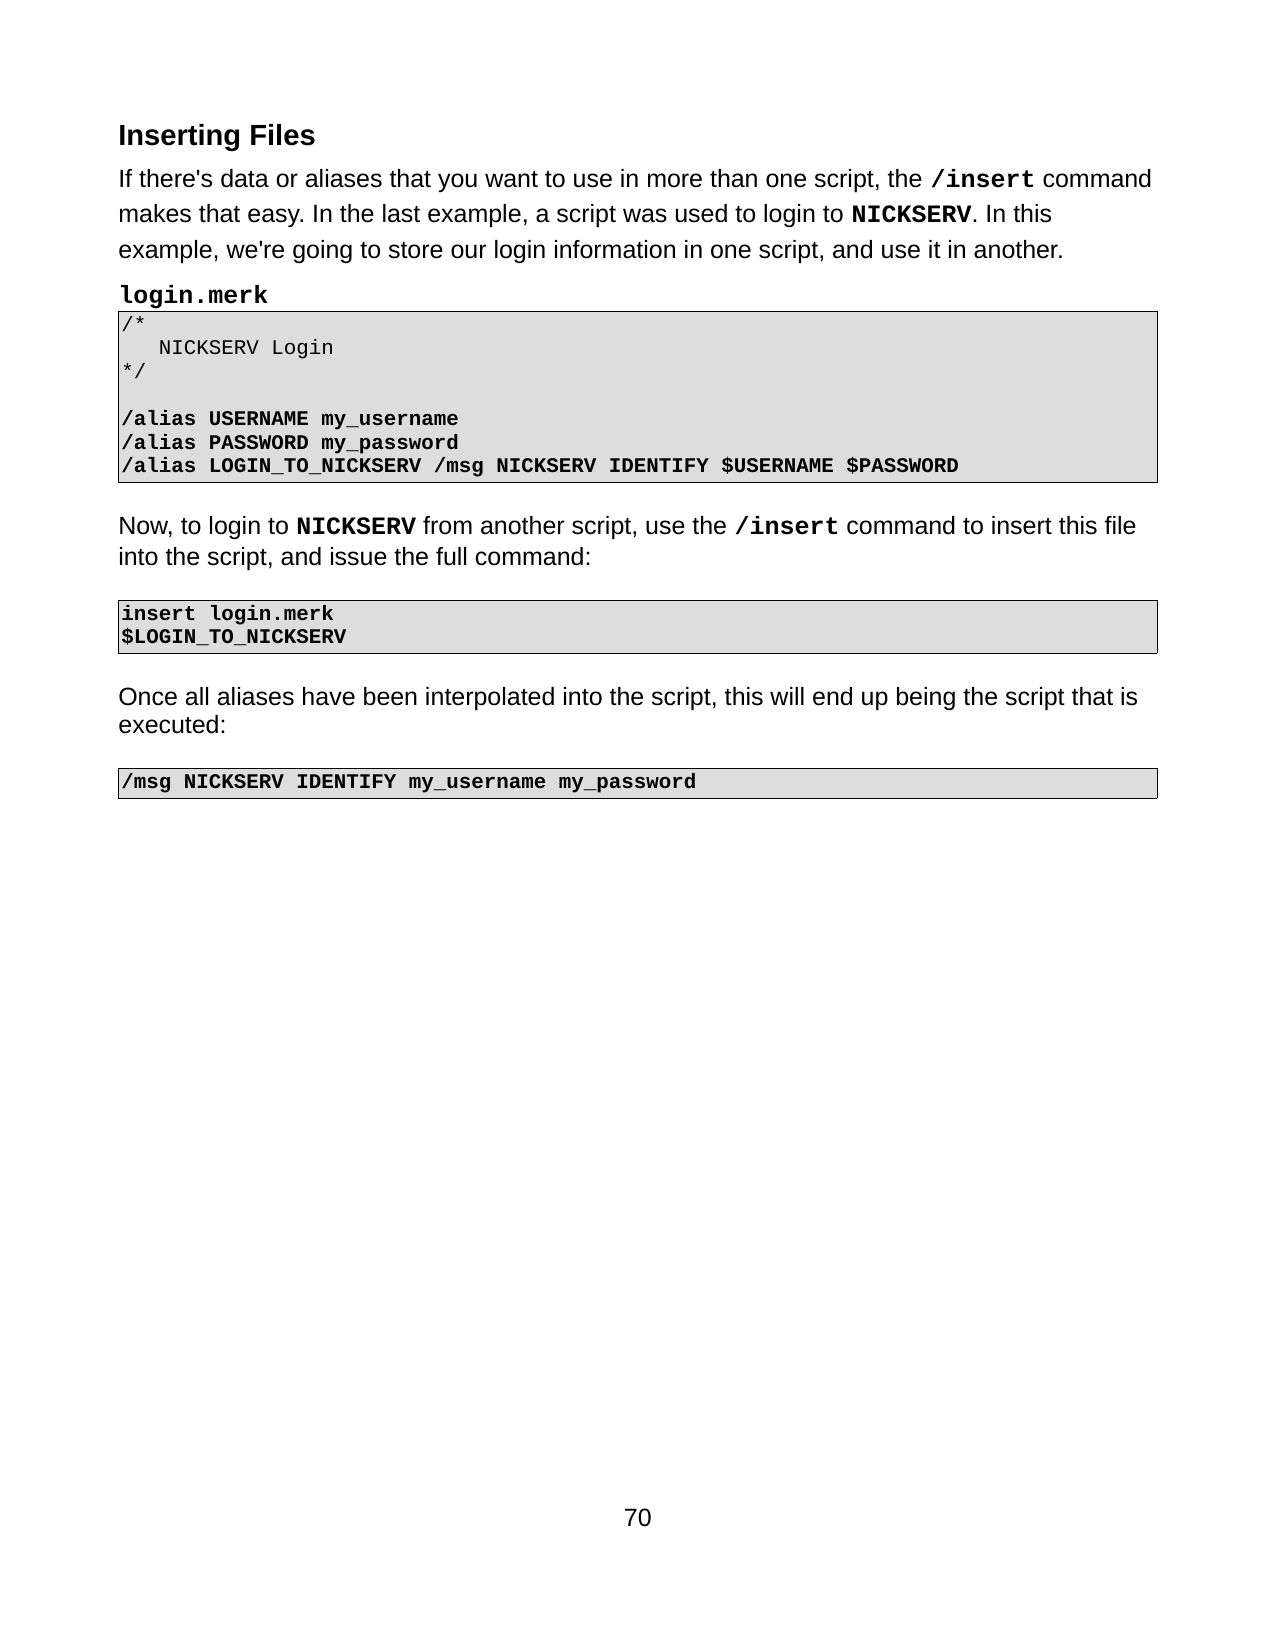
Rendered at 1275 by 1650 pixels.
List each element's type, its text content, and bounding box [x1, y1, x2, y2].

table_header /* NICKSERV Login */ /alias USERNAME my_username /alias PASSWORD my_password /alias LOGIN_TO_NICKSERV /msg NICKSERV IDENTIFY $USERNAME $PASSWORD [119, 312, 1157, 482]
text login.merk [118, 282, 1157, 311]
text Once all aliases have been interpolated into the script, this will end up being the script that is executed: [118, 682, 1157, 739]
subtitle Inserting Files [118, 118, 1157, 152]
text If there's data or aliases that you want to use in more than one script, the /insert command makes that easy. In the last example, a script was used to login to NICKSERV. In this example, we're going to store our login information in one script, and use it in another. [118, 164, 1157, 263]
text Now, to login to NICKSERV from another script, use the /insert command to insert this file into the script, and issue the full command: [118, 511, 1157, 571]
table_header insert login.merk $LOGIN_TO_NICKSERV [119, 601, 1157, 653]
table_header /msg NICKSERV IDENTIFY my_username my_password [119, 769, 1157, 798]
